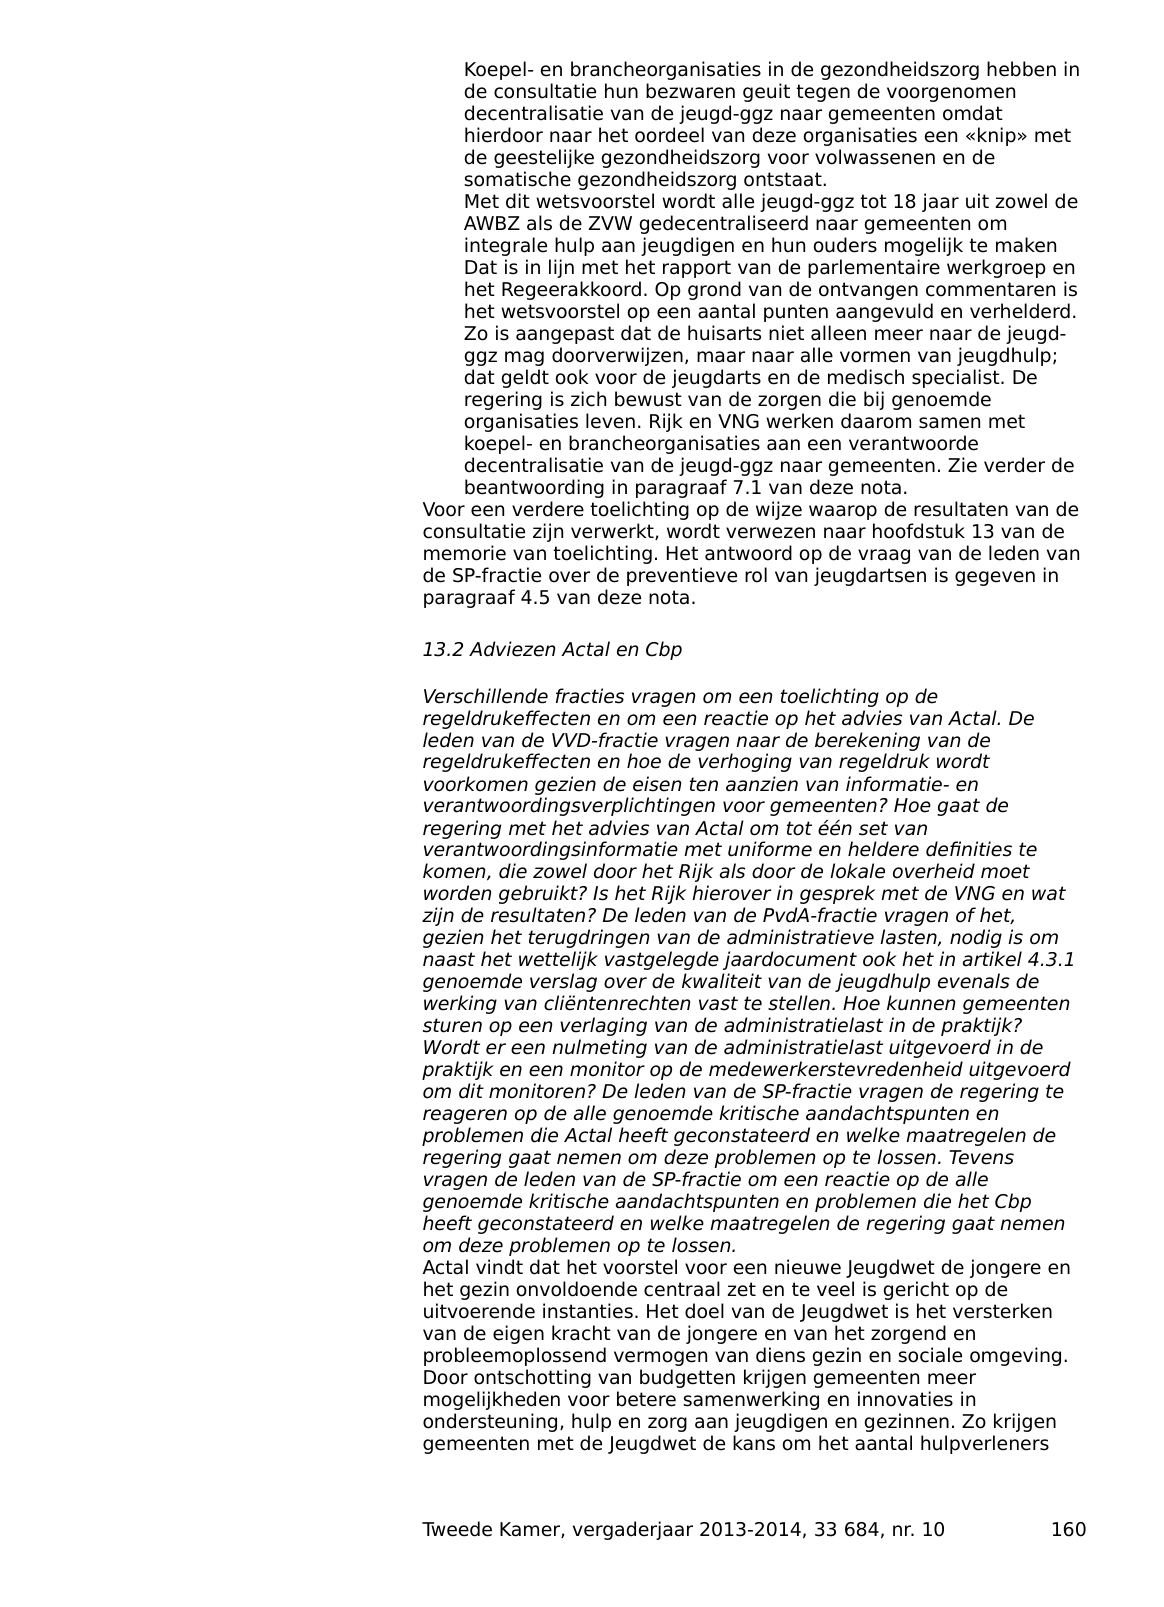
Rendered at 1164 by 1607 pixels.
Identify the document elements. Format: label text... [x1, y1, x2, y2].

text Voor een verdere toelichting op de wijze waarop de resultaten van de consultatie zijn verwerkt, wordt verwezen naar hoofdstuk 13 van de memorie van toelichting. Het antwoord op de vraag van de leden van de SP-fractie over de preventieve rol van jeugdartsen is gegeven in paragraaf 4.5 van deze nota. [422, 499, 1087, 608]
text Verschillende fracties vragen om een toelichting op de regeldrukeffecten en om een reactie op het advies van Actal. De leden van de VVD-fractie vragen naar de berekening van de regeldrukeffecten en hoe de verhoging van regeldruk wordt voorkomen gezien de eisen ten aanzien van informatie- en verantwoordingsverplichtingen voor gemeenten? Hoe gaat de regering met het advies van Actal om tot één set van verantwoordingsinformatie met uniforme en heldere definities te komen, die zowel door het Rijk als door de lokale overheid moet worden gebruikt? Is het Rijk hierover in gesprek met de VNG en wat zijn de resultaten? De leden van de PvdA-fractie vragen of het, gezien het terugdringen van de administratieve lasten, nodig is om naast het wettelijk vastgelegde jaardocument ook het in artikel 4.3.1 genoemde verslag over de kwaliteit van de jeugdhulp evenals de werking van cliëntenrechten vast te stellen. Hoe kunnen gemeenten sturen op een verlaging van de administratielast in de praktijk? Wordt er een nulmeting van de administratielast uitgevoerd in de praktijk en een monitor op de medewerkerstevredenheid uitgevoerd om dit monitoren? De leden van de SP-fractie vragen de regering te reageren op de alle genoemde kritische aandachtspunten en problemen die Actal heeft geconstateerd en welke maatregelen de regering gaat nemen om deze problemen op te lossen. Tevens vragen de leden van de SP-fractie om een reactie op de alle genoemde kritische aandachtspunten en problemen die het Cbp heeft geconstateerd en welke maatregelen de regering gaat nemen om deze problemen op te lossen. [422, 686, 1087, 1257]
text Koepel- en brancheorganisaties in de gezondheidszorg hebben in de consultatie hun bezwaren geuit tegen de voorgenomen decentralisatie van de jeugd-ggz naar gemeenten omdat hierdoor naar het oordeel van deze organisaties een «knip» met de geestelijke gezondheidszorg voor volwassenen en de somatische gezondheidszorg ontstaat. [464, 59, 1087, 191]
subtitle 13.2 Adviezen Actal en Cbp [422, 638, 1087, 661]
text Met dit wetsvoorstel wordt alle jeugd-ggz tot 18 jaar uit zowel de AWBZ als de ZVW gedecentraliseerd naar gemeenten om integrale hulp aan jeugdigen en hun ouders mogelijk te maken Dat is in lijn met het rapport van de parlementaire werkgroep en het Regeerakkoord. Op grond van de ontvangen commentaren is het wetsvoorstel op een aantal punten aangevuld en verhelderd. Zo is aangepast dat de huisarts niet alleen meer naar de jeugd-ggz mag doorverwijzen, maar naar alle vormen van jeugdhulp; dat geldt ook voor de jeugdarts en de medisch specialist. De regering is zich bewust van de zorgen die bij genoemde organisaties leven. Rijk en VNG werken daarom samen met koepel- en brancheorganisaties aan een verantwoorde decentralisatie van de jeugd-ggz naar gemeenten. Zie verder de beantwoording in paragraaf 7.1 van deze nota. [464, 191, 1087, 499]
text Actal vindt dat het voorstel voor een nieuwe Jeugdwet de jongere en het gezin onvoldoende centraal zet en te veel is gericht op de uitvoerende instanties. Het doel van de Jeugdwet is het versterken van de eigen kracht van de jongere en van het zorgend en probleemoplossend vermogen van diens gezin en sociale omgeving. Door ontschotting van budgetten krijgen gemeenten meer mogelijkheden voor betere samenwerking en innovaties in ondersteuning, hulp en zorg aan jeugdigen en gezinnen. Zo krijgen gemeenten met de Jeugdwet de kans om het aantal hulpverleners [422, 1257, 1087, 1455]
